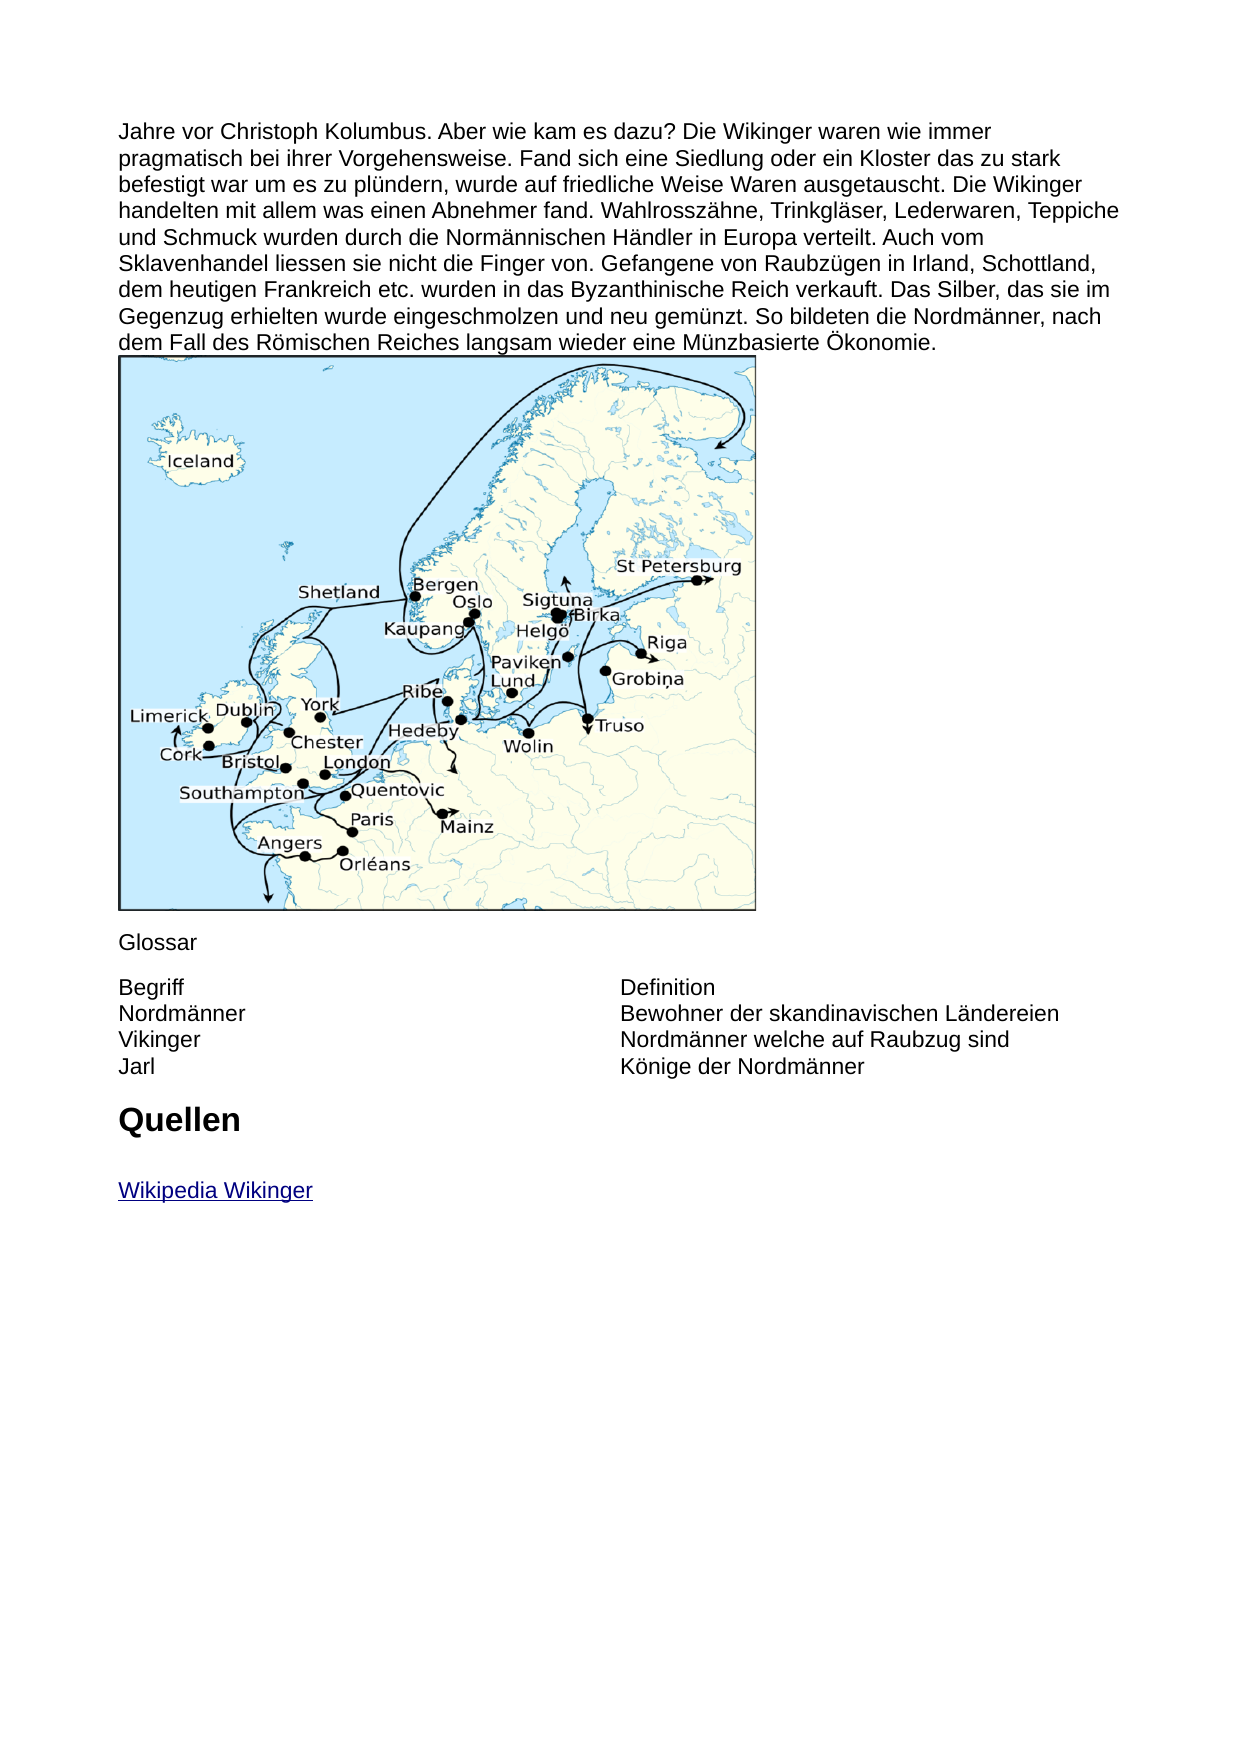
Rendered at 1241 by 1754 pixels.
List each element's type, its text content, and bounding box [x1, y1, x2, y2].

table_cell Nordmänner [118, 1000, 620, 1026]
text Glossar [118, 929, 1122, 955]
text Jahre vor Christoph Kolumbus. Aber wie kam es dazu? Die Wikinger waren wie immer pragmatisch bei ihrer Vorgehensweise. Fand sich eine Siedlung oder ein Kloster das zu stark befestigt war um es zu plündern, wurde auf friedliche Weise Waren ausgetauscht. Die Wikinger handelten mit allem was einen Abnehmer fand. Wahlrosszähne, Trinkgläser, Lederwaren, Teppiche und Schmuck wurden durch die Normännischen Händler in Europa verteilt. Auch vom Sklavenhandel liessen sie nicht die Finger von. Gefangene von Raubzügen in Irland, Schottland, dem heutigen Frankreich etc. wurden in das Byzanthinische Reich verkauft. Das Silber, das sie im Gegenzug erhielten wurde eingeschmolzen und neu gemünzt. So bildeten die Nordmänner, nach dem Fall des Römischen Reiches langsam wieder eine Münzbasierte Ökonomie. [118, 118, 1122, 355]
table_cell Könige der Nordmänner [620, 1053, 1122, 1079]
table_cell Bewohner der skandinavischen Ländereien [620, 1000, 1122, 1026]
table_cell Nordmänner welche auf Raubzug sind [620, 1026, 1122, 1053]
table_cell Jarl [118, 1053, 620, 1079]
subtitle Quellen [118, 1100, 1122, 1138]
text Wikipedia Wikinger [118, 1177, 1122, 1204]
picture [118, 355, 757, 911]
table_cell Vikinger [118, 1026, 620, 1053]
table_header Definition [620, 974, 1122, 1000]
table_header Begriff [118, 974, 620, 1000]
